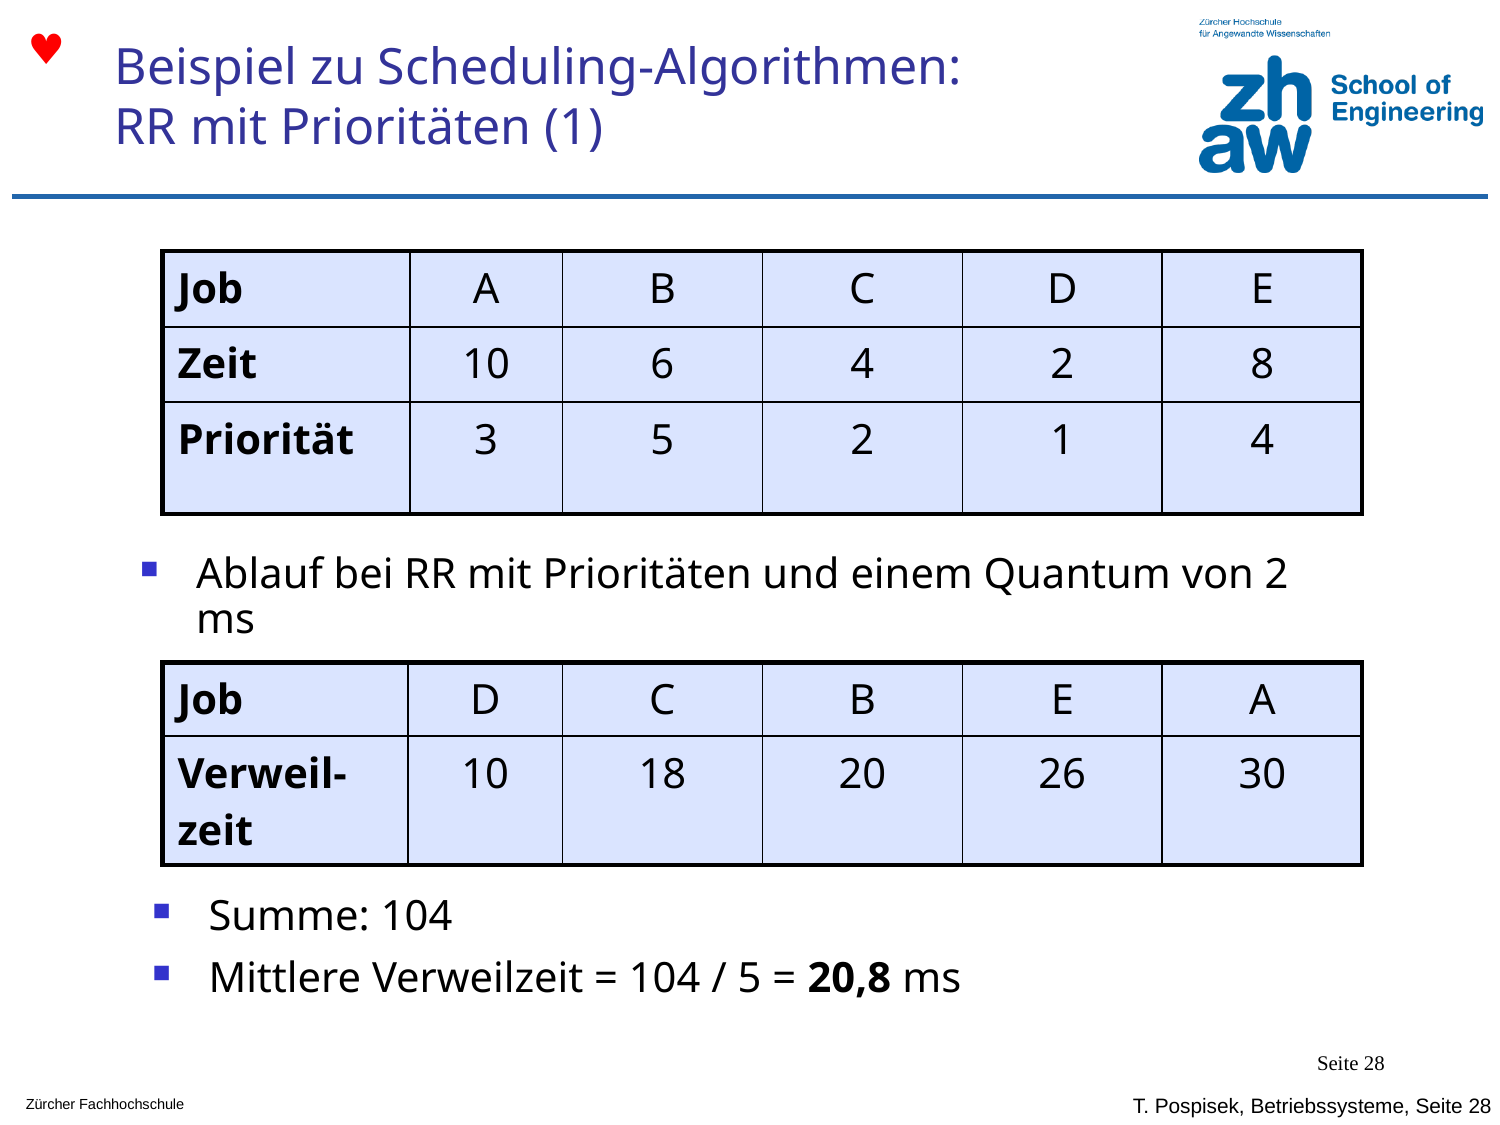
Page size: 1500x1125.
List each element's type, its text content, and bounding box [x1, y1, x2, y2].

text_box Summe: 104 Mittlere Verweilzeit = 104 / 5 = 20,8 ms [137, 887, 1375, 950]
table_cell 8 [1163, 328, 1360, 401]
table_cell 3 [411, 403, 562, 512]
table_header C [763, 253, 962, 326]
table_cell 20 [763, 737, 962, 863]
text_box ♥️ [12, 11, 95, 84]
text_box Seite <number> [1087, 1024, 1400, 1100]
table_header B [563, 253, 762, 326]
table_cell 10 [409, 737, 562, 863]
list Ablauf bei RR mit Prioritäten und einem Quantum von 2 ms [125, 545, 1363, 608]
table_header Job [165, 253, 409, 326]
table_header A [411, 253, 562, 326]
table_cell 30 [1163, 737, 1360, 863]
table_cell 5 [563, 403, 762, 512]
table_header A [1163, 665, 1360, 735]
picture [1199, 19, 1483, 173]
table_header E [963, 665, 1161, 735]
table_header Job [165, 665, 407, 735]
table_cell 4 [763, 328, 962, 401]
table_cell 18 [563, 737, 762, 863]
table_cell 2 [963, 328, 1161, 401]
table_cell 6 [563, 328, 762, 401]
table_header D [409, 665, 562, 735]
table_cell 2 [763, 403, 962, 512]
table_cell 1 [963, 403, 1161, 512]
table_cell 4 [1163, 403, 1360, 512]
table_cell Verweil-zeit [165, 737, 407, 863]
table_header B [763, 665, 962, 735]
table_header D [963, 253, 1161, 326]
table_cell Priorität [165, 403, 409, 512]
table_cell Zeit [165, 328, 409, 401]
table_header C [563, 665, 762, 735]
table_cell 26 [963, 737, 1161, 863]
table_cell 10 [411, 328, 562, 401]
table_header E [1163, 253, 1360, 326]
title Beispiel zu Scheduling-Algorithmen: RR mit Prioritäten (1) [99, 50, 1379, 163]
